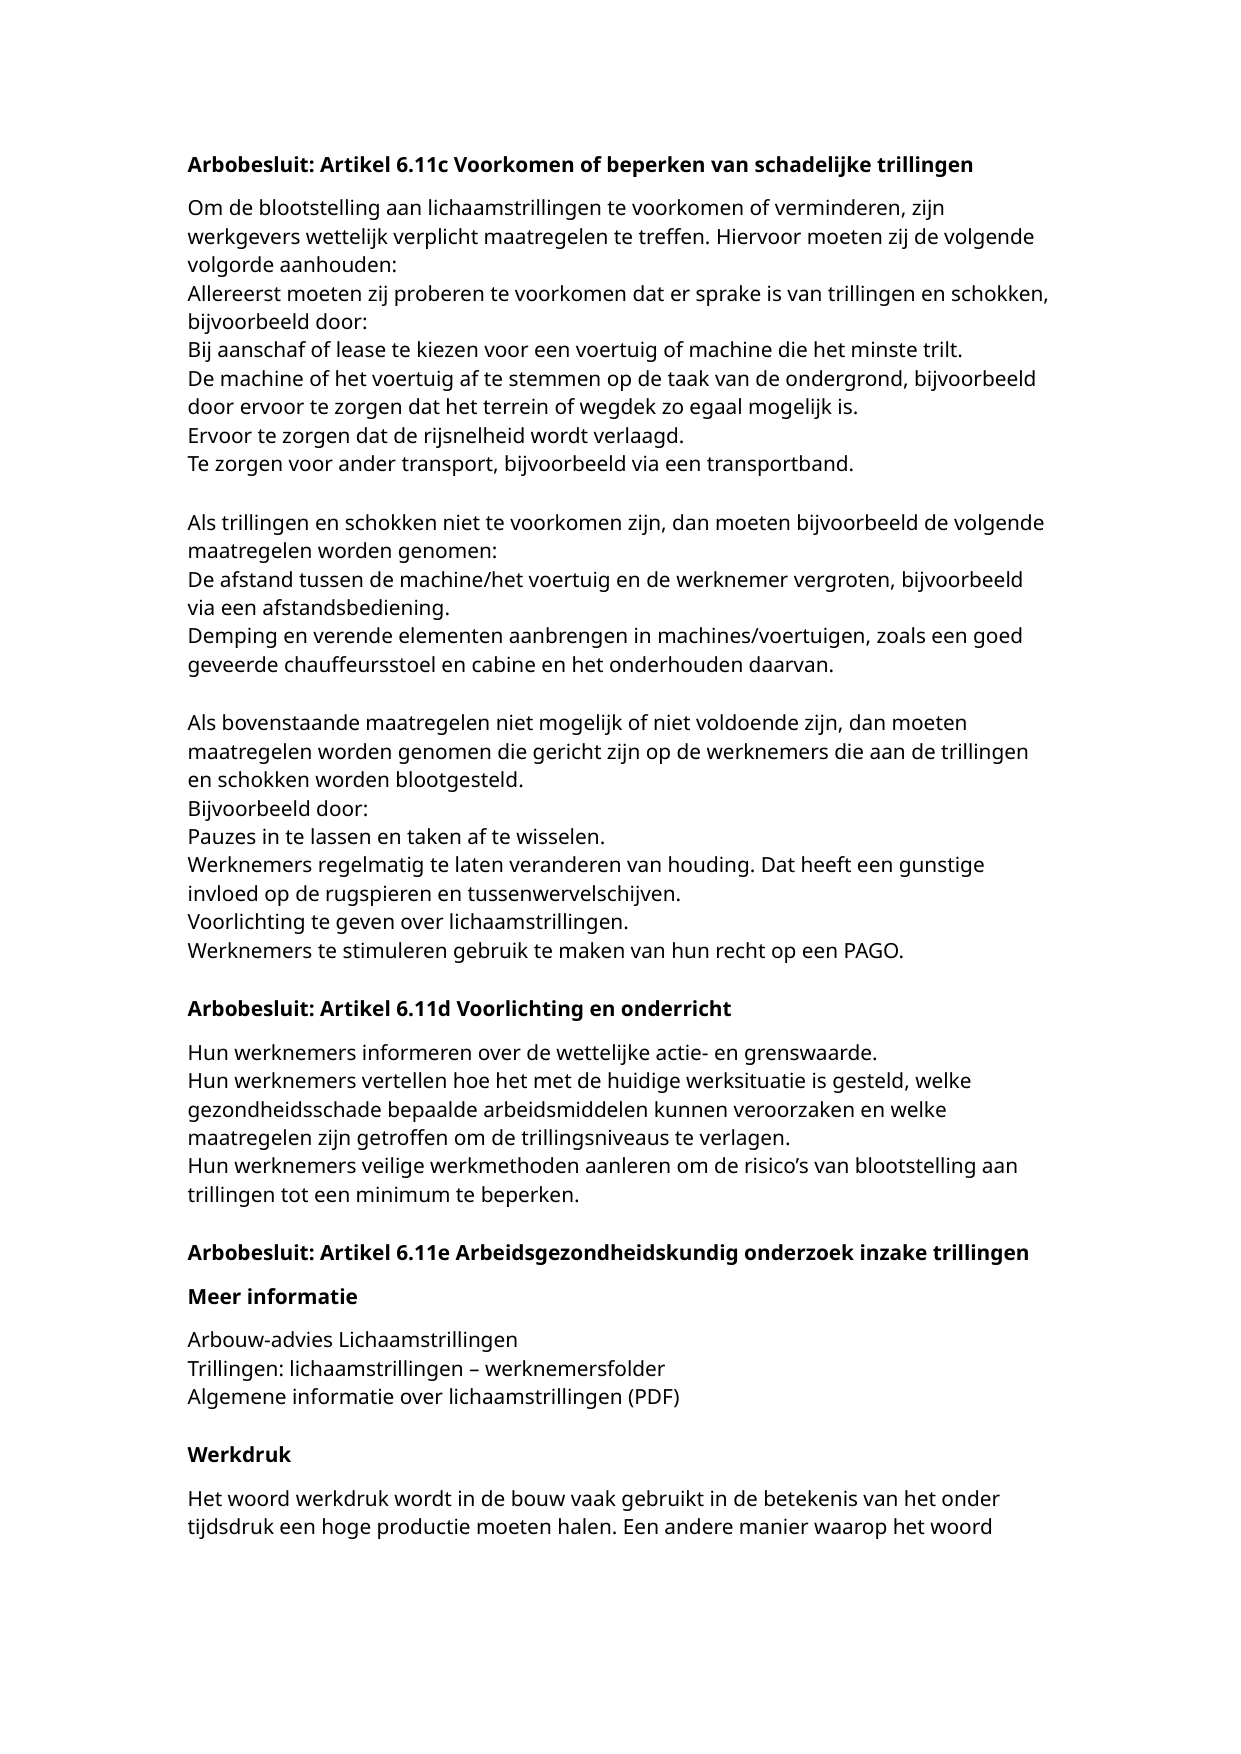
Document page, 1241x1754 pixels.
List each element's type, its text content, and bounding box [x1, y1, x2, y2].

text De machine of het voertuig af te stemmen op de taak van de ondergrond, bijvoorbeeld door ervoor te zorgen dat het terrein of wegdek zo egaal mogelijk is. [187, 364, 1053, 421]
text Pauzes in te lassen en taken af te wisselen. [187, 822, 1053, 851]
text Demping en verende elementen aanbrengen in machines/voertuigen, zoals een goed geveerde chauffeursstoel en cabine en het onderhouden daarvan. [187, 622, 1053, 678]
text Hun werknemers informeren over de wettelijke actie- en grenswaarde. [187, 1038, 1053, 1066]
text De afstand tussen de machine/het voertuig en de werknemer vergroten, bijvoorbeeld via een afstandsbediening. [187, 565, 1053, 622]
text Bij aanschaf of lease te kiezen voor een voertuig of machine die het minste trilt. [187, 336, 1053, 364]
text Om de blootstelling aan lichaamstrillingen te voorkomen of verminderen, zijn werkgevers wettelijk verplicht maatregelen te treffen. Hiervoor moeten zij de volgende volgorde aanhouden: [187, 193, 1053, 279]
text Te zorgen voor ander transport, bijvoorbeeld via een transportband. [187, 449, 1053, 478]
text Het woord werkdruk wordt in de bouw vaak gebruikt in de betekenis van het onder tijdsdruk een hoge productie moeten halen. Een andere manier waarop het woord [187, 1484, 1053, 1541]
text Algemene informatie over lichaamstrillingen (PDF) [187, 1382, 1053, 1411]
text Arbobesluit: Artikel 6.11d Voorlichting en onderricht [187, 994, 1053, 1023]
text Arbouw-advies Lichaamstrillingen [187, 1325, 1053, 1354]
text Als trillingen en schokken niet te voorkomen zijn, dan moeten bijvoorbeeld de volgende maatregelen worden genomen: [187, 508, 1053, 565]
text Werkdruk [187, 1441, 1053, 1469]
text Werknemers regelmatig te laten veranderen van houding. Dat heeft een gunstige invloed op de rugspieren en tussenwervelschijven. [187, 851, 1053, 907]
text Allereerst moeten zij proberen te voorkomen dat er sprake is van trillingen en schokken, bijvoorbeeld door: [187, 279, 1053, 336]
text Hun werknemers veilige werkmethoden aanleren om de risico’s van blootstelling aan trillingen tot een minimum te beperken. [187, 1152, 1053, 1208]
text Hun werknemers vertellen hoe het met de huidige werksituatie is gesteld, welke gezondheidsschade bepaalde arbeidsmiddelen kunnen veroorzaken en welke maatregelen zijn getroffen om de trillingsniveaus te verlagen. [187, 1066, 1053, 1152]
text Meer informatie [187, 1282, 1053, 1310]
text Voorlichting te geven over lichaamstrillingen. [187, 907, 1053, 936]
text Arbobesluit: Artikel 6.11c Voorkomen of beperken van schadelijke trillingen [187, 150, 1053, 178]
text Ervoor te zorgen dat de rijsnelheid wordt verlaagd. [187, 421, 1053, 449]
text Arbobesluit: Artikel 6.11e Arbeidsgezondheidskundig onderzoek inzake trillingen [187, 1238, 1053, 1267]
text Werknemers te stimuleren gebruik te maken van hun recht op een PAGO. [187, 936, 1053, 964]
text Bijvoorbeeld door: [187, 794, 1053, 822]
text Trillingen: lichaamstrillingen – werknemersfolder [187, 1354, 1053, 1382]
text Als bovenstaande maatregelen niet mogelijk of niet voldoende zijn, dan moeten maatregelen worden genomen die gericht zijn op de werknemers die aan de trillingen en schokken worden blootgesteld. [187, 708, 1053, 794]
